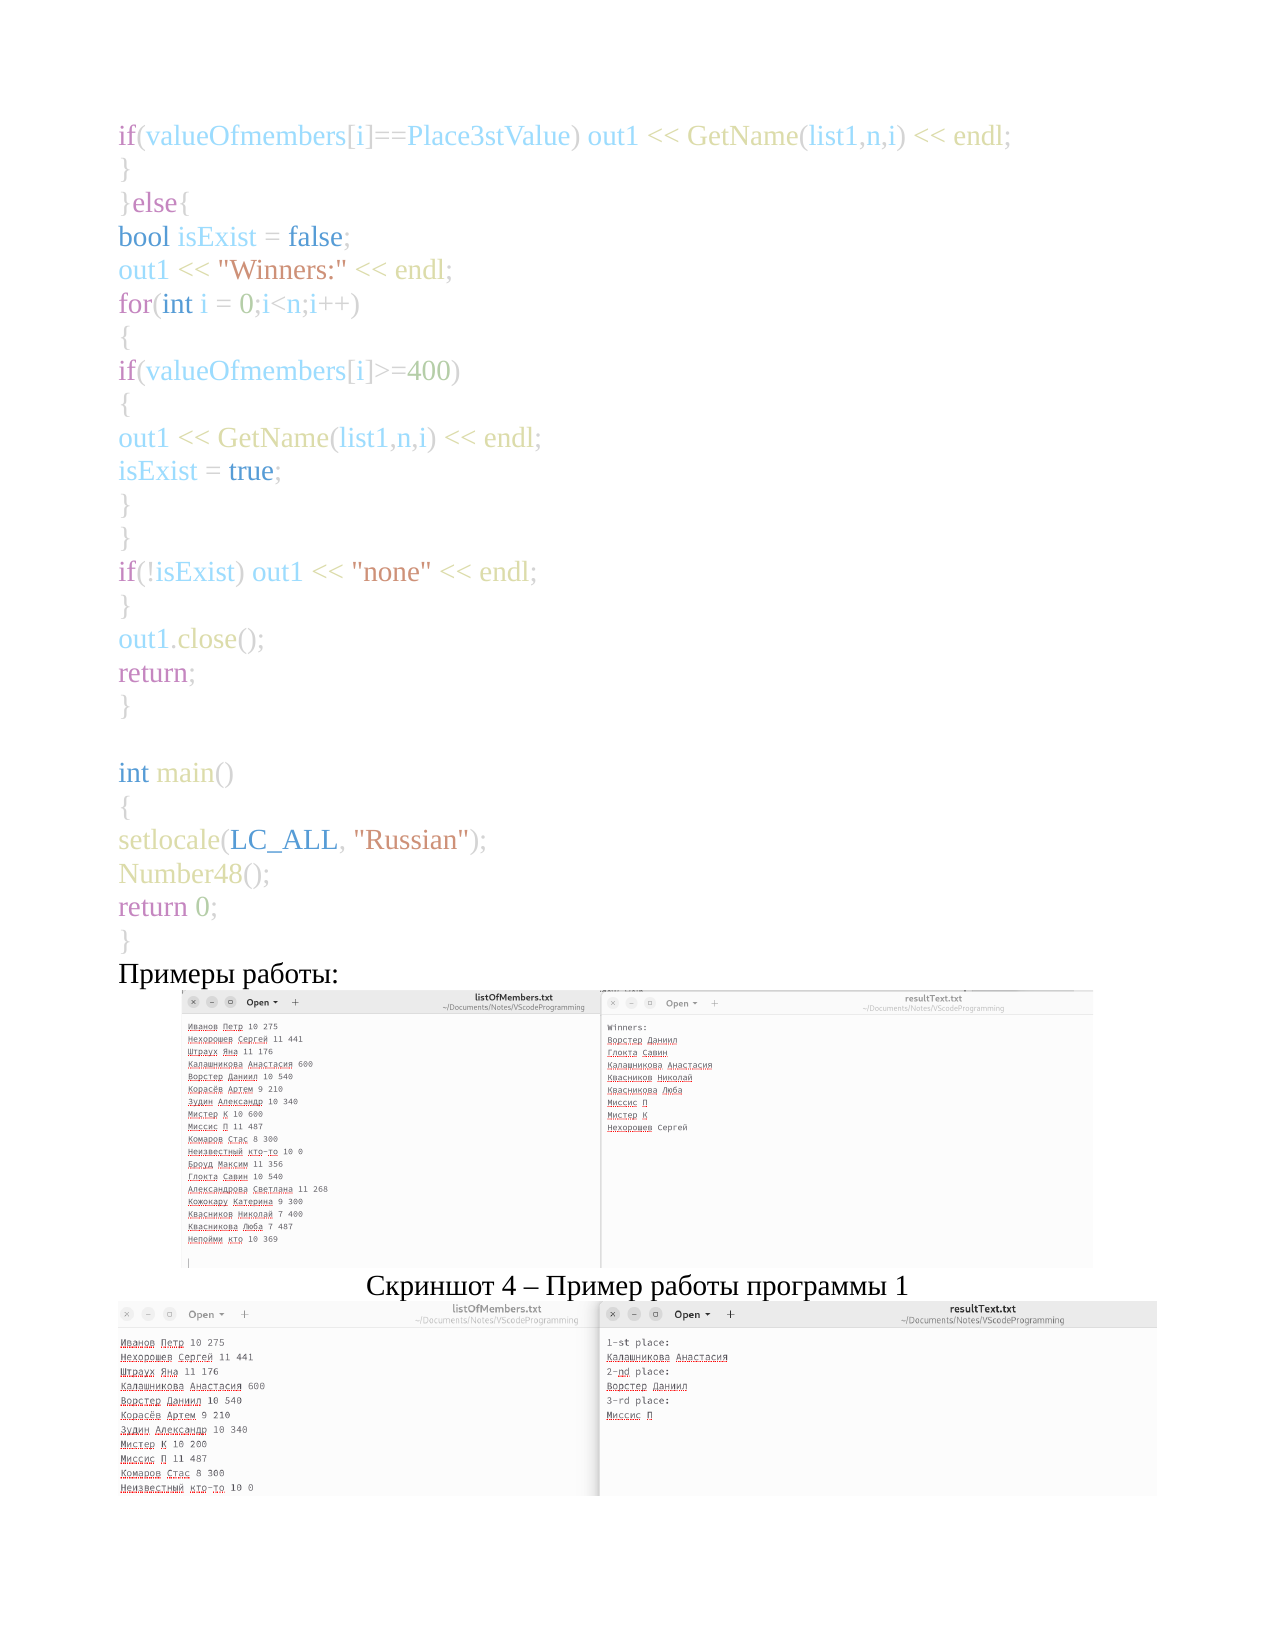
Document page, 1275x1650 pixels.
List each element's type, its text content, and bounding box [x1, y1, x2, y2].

text { [118, 319, 1157, 353]
text bool isExist = false; [118, 219, 1157, 252]
picture [118, 1301, 1157, 1496]
text Примеры работы: [118, 957, 1157, 990]
text return 0; [118, 889, 1157, 923]
text out1 << "Winners:" << endl; [118, 252, 1157, 286]
text return; [118, 655, 1157, 688]
text out1 << GetName(list1,n,i) << endl; [118, 420, 1157, 453]
text Number48(); [118, 856, 1157, 889]
text isExist = true; [118, 453, 1157, 487]
text if(valueOfmembers[i]>=400) [118, 353, 1157, 386]
text if(valueOfmembers[i]==Place3stValue) out1 << GetName(list1,n,i) << endl; [118, 118, 1157, 152]
text if(!isExist) out1 << "none" << endl; [118, 554, 1157, 588]
picture [181, 990, 1094, 1268]
text Скриншот 4 – Пример работы программы 1 [118, 1268, 1157, 1301]
text for(int i = 0;i<n;i++) [118, 286, 1157, 319]
text int main() [118, 755, 1157, 789]
text { [118, 789, 1157, 822]
text } [118, 521, 1157, 554]
text } [118, 688, 1157, 722]
text } [118, 152, 1157, 185]
text } [118, 588, 1157, 621]
text { [118, 386, 1157, 420]
text } [118, 487, 1157, 521]
text setlocale(LC_ALL, "Russian"); [118, 822, 1157, 856]
text out1.close(); [118, 621, 1157, 655]
text } [118, 923, 1157, 957]
text }else{ [118, 185, 1157, 219]
